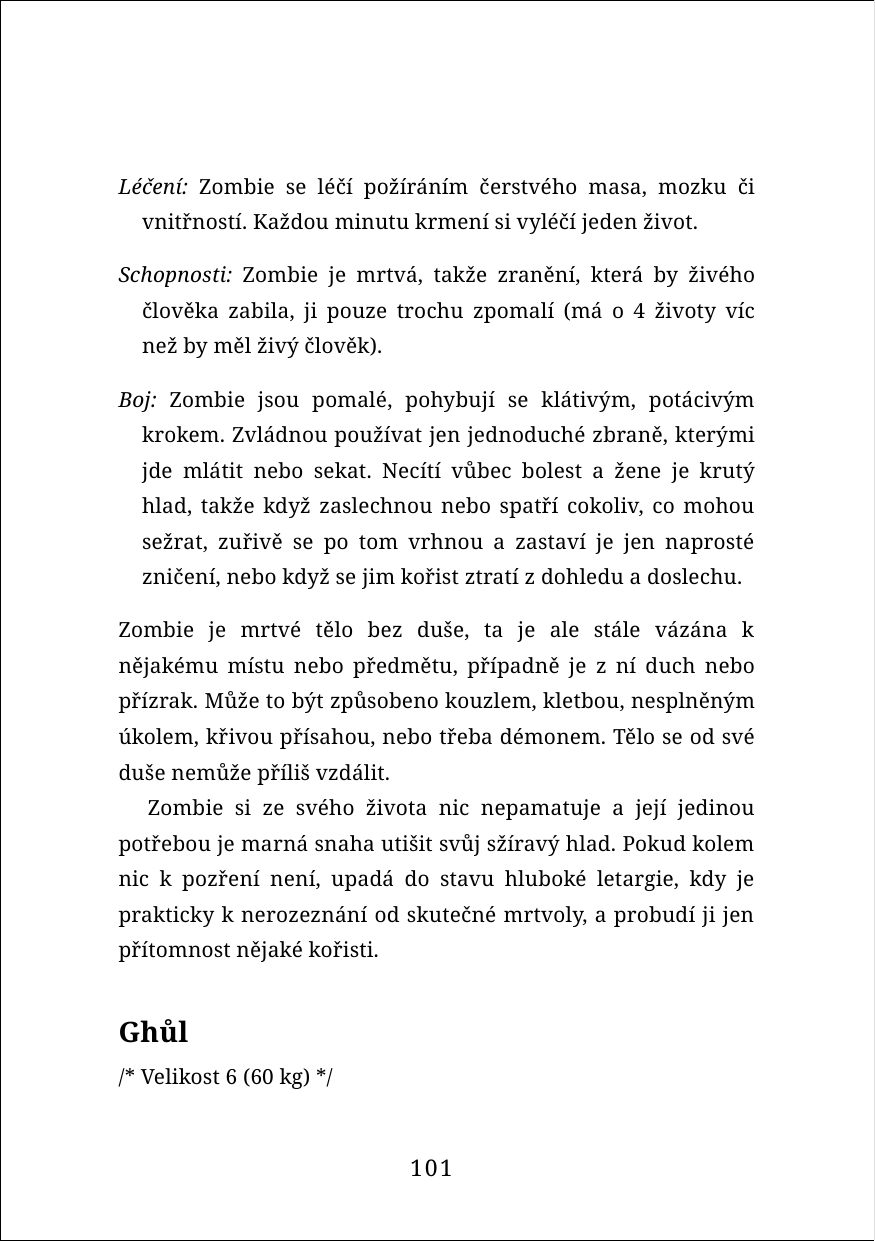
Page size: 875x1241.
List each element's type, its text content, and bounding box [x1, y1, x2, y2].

text Zombie je mrtvé tělo bez duše, ta je ale stále vázána k nějakému místu nebo předmětu, případně je z ní duch nebo přízrak. Může to být způsobeno kouzlem, kletbou, nesplněným úkolem, křivou přísahou, nebo třeba démonem. Tělo se od své duše nemůže příliš vzdálit. Zombie si ze svého života nic nepamatuje a její jedinou potřebou je marná snaha utišit svůj sžíravý hlad. Pokud kolem nic k pozření není, upadá do stavu hluboké letargie, kdy je prakticky k nerozeznání od skutečné mrtvoly, a probudí ji jen přítomnost nějaké kořisti. [118, 616, 756, 964]
subtitle Ghůl [118, 1012, 756, 1051]
text /* Velikost 6 (60 kg) */ [118, 1062, 756, 1091]
text Boj: Zombie jsou pomalé, pohybují se klátivým, potácivým krokem. Zvládnou používat jen jednoduché zbraně, kterými jde mlátit nebo sekat. Necítí vůbec bolest a žene je krutý hlad, takže když zaslechnou nebo spatří cokoliv, co mohou sežrat, zuřivě se po tom vrhnou a zastaví je jen naprosté zničení, nebo když se jim kořist ztratí z dohledu a doslechu. [118, 385, 756, 591]
text Léčení: Zombie se léčí požíráním čerstvého masa, mozku či vnitřností. Každou minutu krmení si vyléčí jeden život. [118, 172, 756, 236]
text Schopnosti: Zombie je mrtvá, takže zranění, která by živého člověka zabila, ji pouze trochu zpomalí (má o 4 životy víc než by měl živý člověk). [118, 261, 756, 360]
